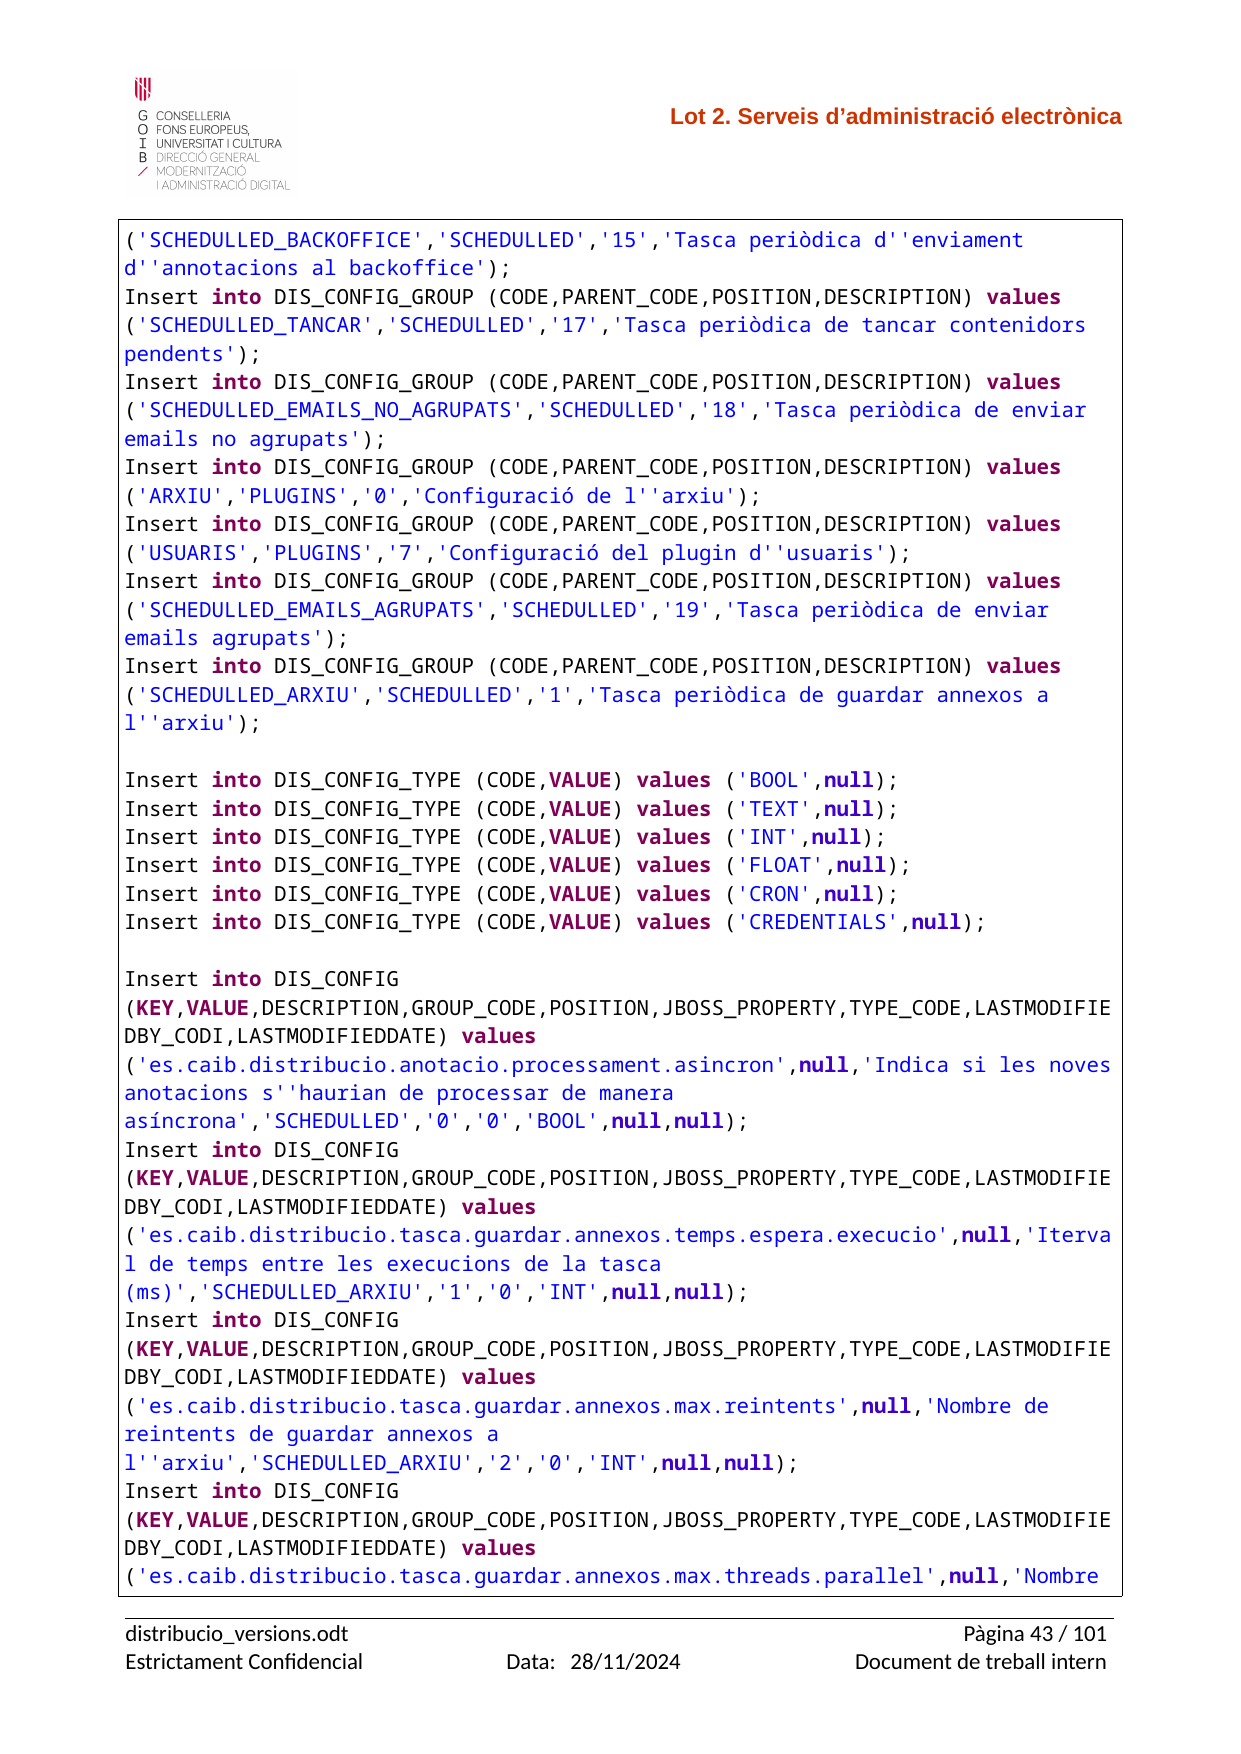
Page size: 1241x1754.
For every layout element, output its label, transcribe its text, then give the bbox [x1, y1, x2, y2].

table_header ('SCHEDULLED_BACKOFFICE','SCHEDULLED','15','Tasca periòdica d''enviament d''annotacions al backoffice'); Insert into DIS_CONFIG_GROUP (CODE,PARENT_CODE,POSITION,DESCRIPTION) values ('SCHEDULLED_TANCAR','SCHEDULLED','17','Tasca periòdica de tancar contenidors pendents'); Insert into DIS_CONFIG_GROUP (CODE,PARENT_CODE,POSITION,DESCRIPTION) values ('SCHEDULLED_EMAILS_NO_AGRUPATS','SCHEDULLED','18','Tasca periòdica de enviar emails no agrupats'); Insert into DIS_CONFIG_GROUP (CODE,PARENT_CODE,POSITION,DESCRIPTION) values ('ARXIU','PLUGINS','0','Configuració de l''arxiu'); Insert into DIS_CONFIG_GROUP (CODE,PARENT_CODE,POSITION,DESCRIPTION) values ('USUARIS','PLUGINS','7','Configuració del plugin d''usuaris'); Insert into DIS_CONFIG_GROUP (CODE,PARENT_CODE,POSITION,DESCRIPTION) values ('SCHEDULLED_EMAILS_AGRUPATS','SCHEDULLED','19','Tasca periòdica de enviar emails agrupats'); Insert into DIS_CONFIG_GROUP (CODE,PARENT_CODE,POSITION,DESCRIPTION) values ('SCHEDULLED_ARXIU','SCHEDULLED','1','Tasca periòdica de guardar annexos a l''arxiu'); Insert into DIS_CONFIG_TYPE (CODE,VALUE) values ('BOOL',null); Insert into DIS_CONFIG_TYPE (CODE,VALUE) values ('TEXT',null); Insert into DIS_CONFIG_TYPE (CODE,VALUE) values ('INT',null); Insert into DIS_CONFIG_TYPE (CODE,VALUE) values ('FLOAT',null); Insert into DIS_CONFIG_TYPE (CODE,VALUE) values ('CRON',null); Insert into DIS_CONFIG_TYPE (CODE,VALUE) values ('CREDENTIALS',null); Insert into DIS_CONFIG (KEY,VALUE,DESCRIPTION,GROUP_CODE,POSITION,JBOSS_PROPERTY,TYPE_CODE,LASTMODIFIEDBY_CODI,LASTMODIFIEDDATE) values ('es.caib.distribucio.anotacio.processament.asincron',null,'Indica si les noves anotacions s''haurian de processar de manera asíncrona','SCHEDULLED','0','0','BOOL',null,null); Insert into DIS_CONFIG (KEY,VALUE,DESCRIPTION,GROUP_CODE,POSITION,JBOSS_PROPERTY,TYPE_CODE,LASTMODIFIEDBY_CODI,LASTMODIFIEDDATE) values ('es.caib.distribucio.tasca.guardar.annexos.temps.espera.execucio',null,'Iterval de temps entre les execucions de la tasca (ms)','SCHEDULLED_ARXIU','1','0','INT',null,null); Insert into DIS_CONFIG (KEY,VALUE,DESCRIPTION,GROUP_CODE,POSITION,JBOSS_PROPERTY,TYPE_CODE,LASTMODIFIEDBY_CODI,LASTMODIFIEDDATE) values ('es.caib.distribucio.tasca.guardar.annexos.max.reintents',null,'Nombre de reintents de guardar annexos a l''arxiu','SCHEDULLED_ARXIU','2','0','INT',null,null); Insert into DIS_CONFIG (KEY,VALUE,DESCRIPTION,GROUP_CODE,POSITION,JBOSS_PROPERTY,TYPE_CODE,LASTMODIFIEDBY_CODI,LASTMODIFIEDDATE) values ('es.caib.distribucio.tasca.guardar.annexos.max.threads.parallel',null,'Nombre [119, 220, 1122, 1596]
picture [126, 70, 299, 197]
